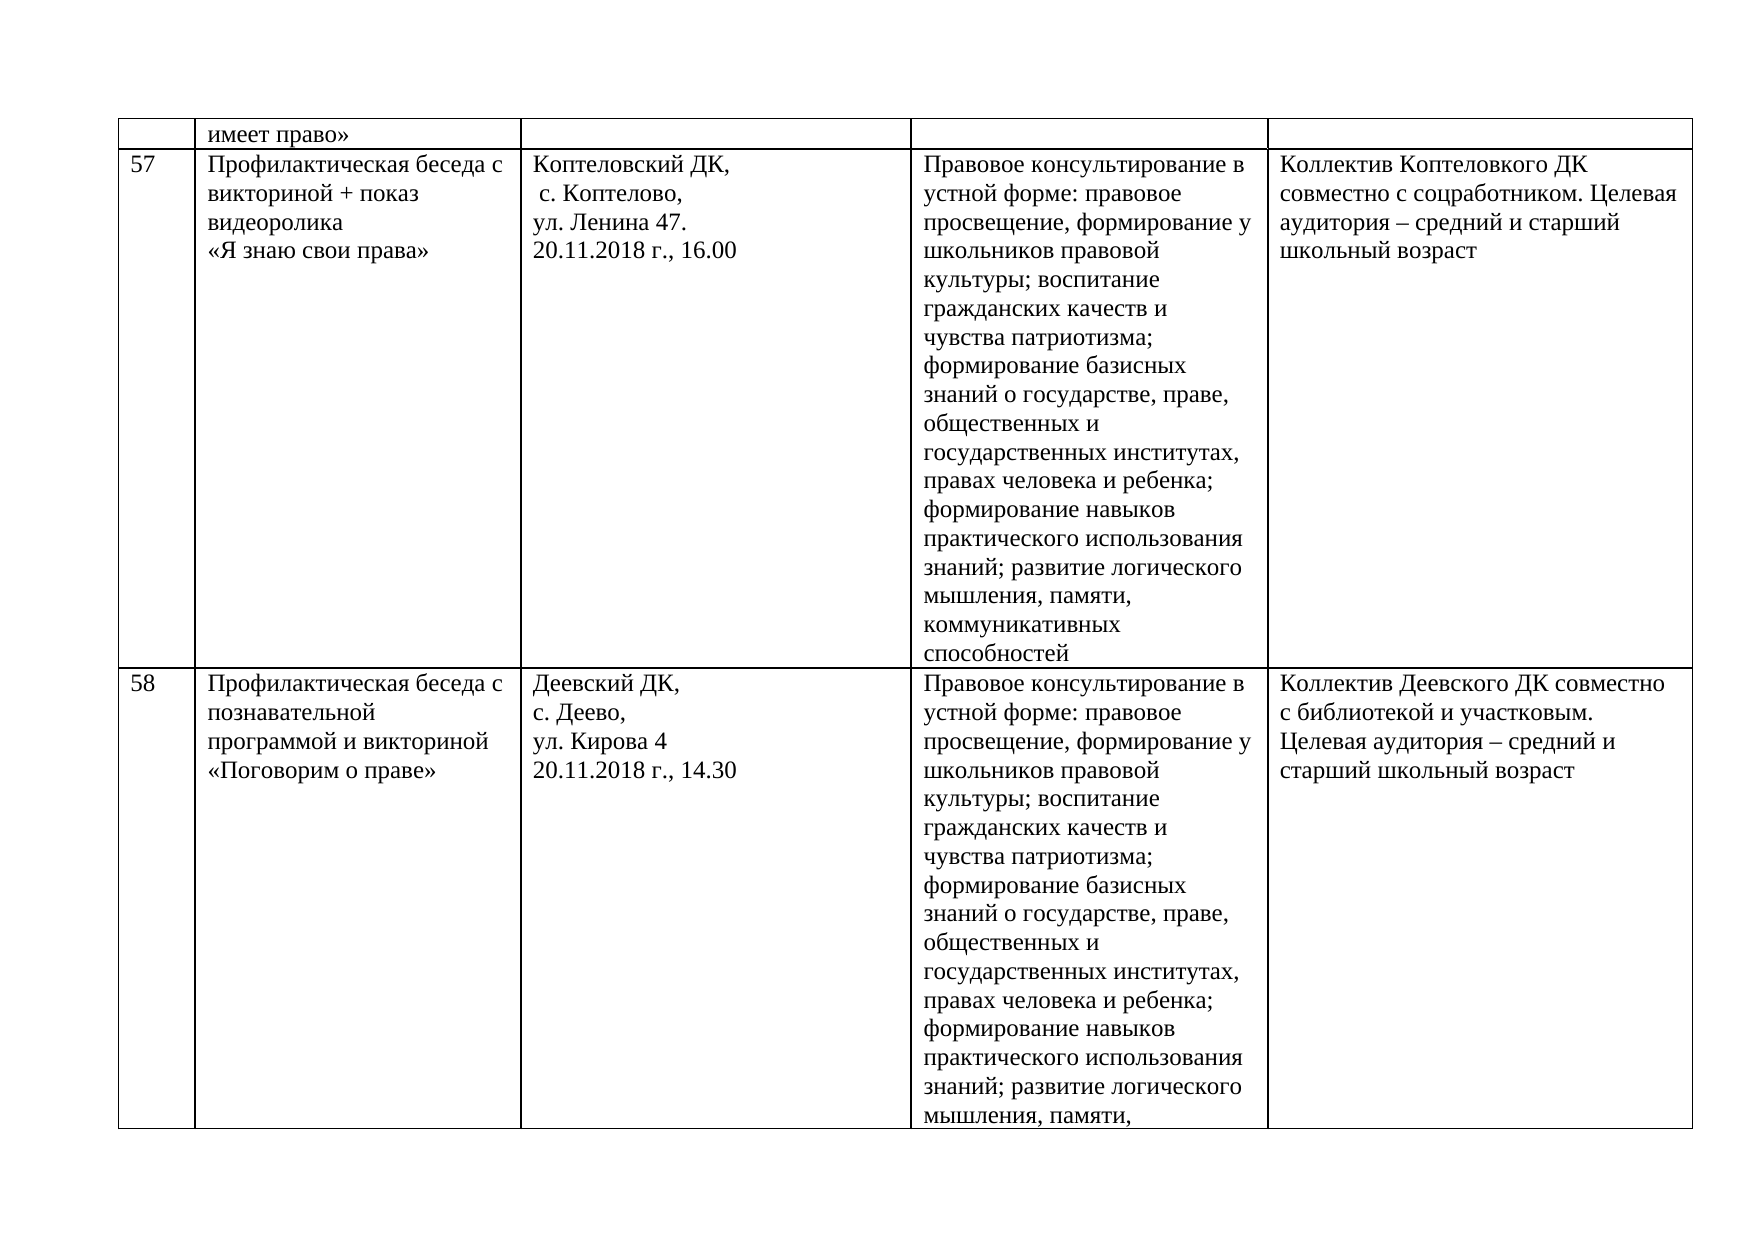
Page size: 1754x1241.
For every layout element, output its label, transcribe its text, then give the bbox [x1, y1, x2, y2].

table_cell Коллектив Коптеловкого ДК совместно с соцработником. Целевая аудитория – средний и старший школьный возраст [1269, 150, 1692, 667]
table_cell Профилактическая беседа с викториной + показ видеоролика «Я знаю свои права» [196, 150, 520, 667]
table_cell имеет право» [196, 119, 520, 148]
table_cell Деевский ДК, с. Деево, ул. Кирова 4 20.11.2018 г., 14.30 [522, 669, 910, 1128]
table_cell 57 [119, 150, 194, 667]
table_cell [1269, 119, 1692, 148]
table_cell Правовое консультирование в устной форме: правовое просвещение, формирование у школьников правовой культуры; воспитание гражданских качеств и чувства патриотизма; формирование базисных знаний о государстве, праве, общественных и государственных институтах, правах человека и ребенка; формирование навыков практического использования знаний; развитие логического мышления, памяти, коммуникативных способностей [912, 150, 1267, 667]
table_cell Правовое консультирование в устной форме: правовое просвещение, формирование у школьников правовой культуры; воспитание гражданских качеств и чувства патриотизма; формирование базисных знаний о государстве, праве, общественных и государственных институтах, правах человека и ребенка; формирование навыков практического использования знаний; развитие логического мышления, памяти, [912, 669, 1267, 1128]
table_cell [912, 119, 1267, 148]
table_cell 58 [119, 669, 194, 1128]
table_cell [119, 119, 194, 148]
table_cell Коптеловский ДК, с. Коптелово, ул. Ленина 47. 20.11.2018 г., 16.00 [522, 150, 910, 667]
table_cell Коллектив Деевского ДК совместно с библиотекой и участковым. Целевая аудитория – средний и старший школьный возраст [1269, 669, 1692, 1128]
table_cell Профилактическая беседа с познавательной программой и викториной «Поговорим о праве» [196, 669, 520, 1128]
table_cell [522, 119, 910, 148]
